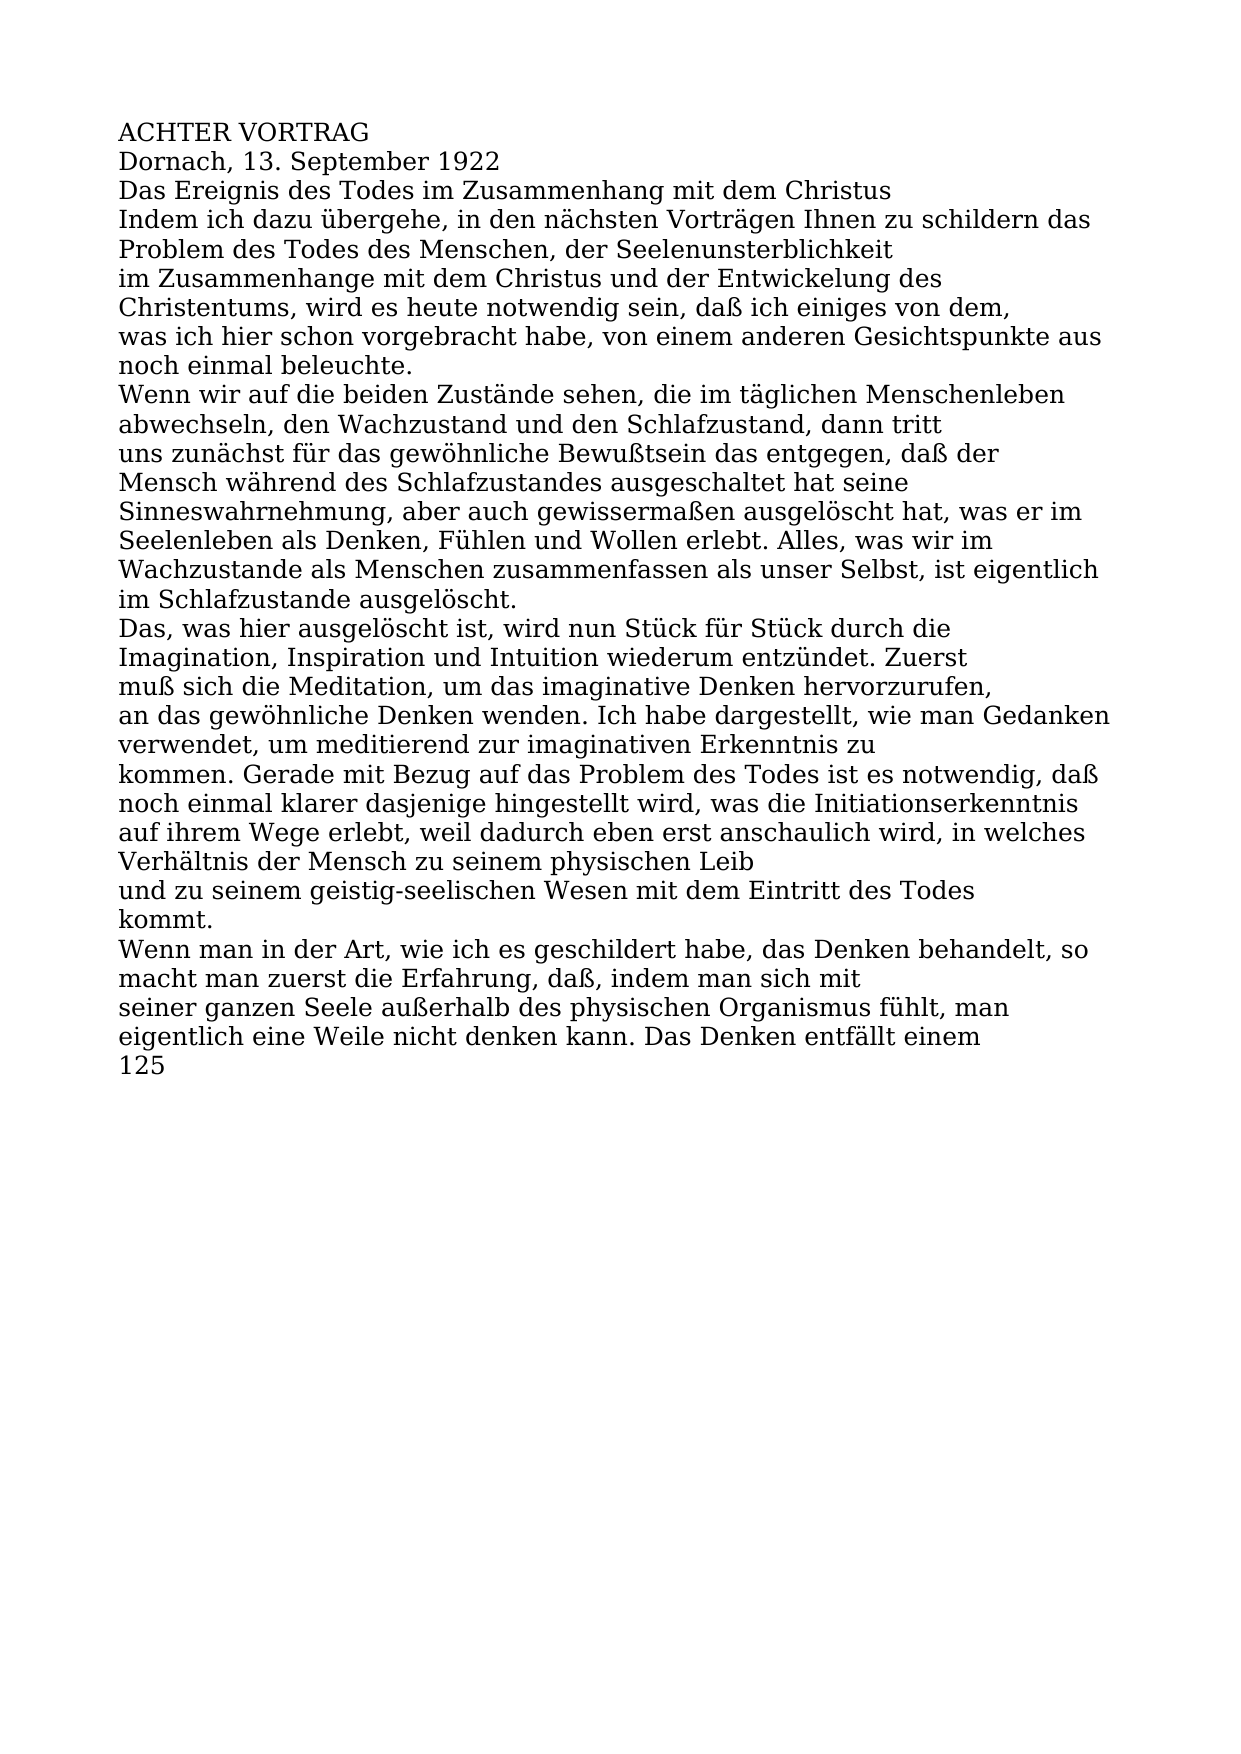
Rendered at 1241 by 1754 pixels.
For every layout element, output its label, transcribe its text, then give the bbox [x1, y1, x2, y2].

text Seelenleben als Denken, Fühlen und Wollen erlebt. Alles, was wir im [118, 526, 1122, 556]
text ACHTER VORTRAG [118, 118, 1122, 147]
text muß sich die Meditation, um das imaginative Denken hervorzurufen, [118, 672, 1122, 701]
text an das gewöhnliche Denken wenden. Ich habe dargestellt, wie man Gedanken verwendet, um meditierend zur imaginativen Erkenntnis zu [118, 701, 1122, 760]
text 125 [118, 1051, 1122, 1081]
text kommt. [118, 906, 1122, 935]
text Wenn man in der Art, wie ich es geschildert habe, das Denken behandelt, so macht man zuerst die Erfahrung, daß, indem man sich mit [118, 935, 1122, 993]
text Dornach, 13. September 1922 [118, 147, 1122, 176]
text Das Ereignis des Todes im Zusammenhang mit dem Christus [118, 176, 1122, 206]
text im Zusammenhange mit dem Christus und der Entwickelung des [118, 264, 1122, 293]
text Wenn wir auf die beiden Zustände sehen, die im täglichen Menschenleben abwechseln, den Wachzustand und den Schlafzustand, dann tritt [118, 381, 1122, 439]
text seiner ganzen Seele außerhalb des physischen Organismus fühlt, man [118, 993, 1122, 1022]
text Wachzustande als Menschen zusammenfassen als unser Selbst, ist eigentlich im Schlafzustande ausgelöscht. [118, 556, 1122, 614]
text Mensch während des Schlafzustandes ausgeschaltet hat seine Sinneswahrnehmung, aber auch gewissermaßen ausgelöscht hat, was er im [118, 468, 1122, 526]
text Christentums, wird es heute notwendig sein, daß ich einiges von dem, [118, 293, 1122, 322]
text was ich hier schon vorgebracht habe, von einem anderen Gesichtspunkte aus noch einmal beleuchte. [118, 322, 1122, 381]
text kommen. Gerade mit Bezug auf das Problem des Todes ist es notwendig, daß noch einmal klarer dasjenige hingestellt wird, was die Initiationserkenntnis auf ihrem Wege erlebt, weil dadurch eben erst anschaulich wird, in welches Verhältnis der Mensch zu seinem physischen Leib [118, 760, 1122, 876]
text Das, was hier ausgelöscht ist, wird nun Stück für Stück durch die [118, 614, 1122, 643]
text eigentlich eine Weile nicht denken kann. Das Denken entfällt einem [118, 1022, 1122, 1051]
text Imagination, Inspiration und Intuition wiederum entzündet. Zuerst [118, 643, 1122, 672]
text und zu seinem geistig-seelischen Wesen mit dem Eintritt des Todes [118, 876, 1122, 906]
text Indem ich dazu übergehe, in den nächsten Vorträgen Ihnen zu schildern das Problem des Todes des Menschen, der Seelenunsterblichkeit [118, 206, 1122, 264]
text uns zunächst für das gewöhnliche Bewußtsein das entgegen, daß der [118, 439, 1122, 468]
